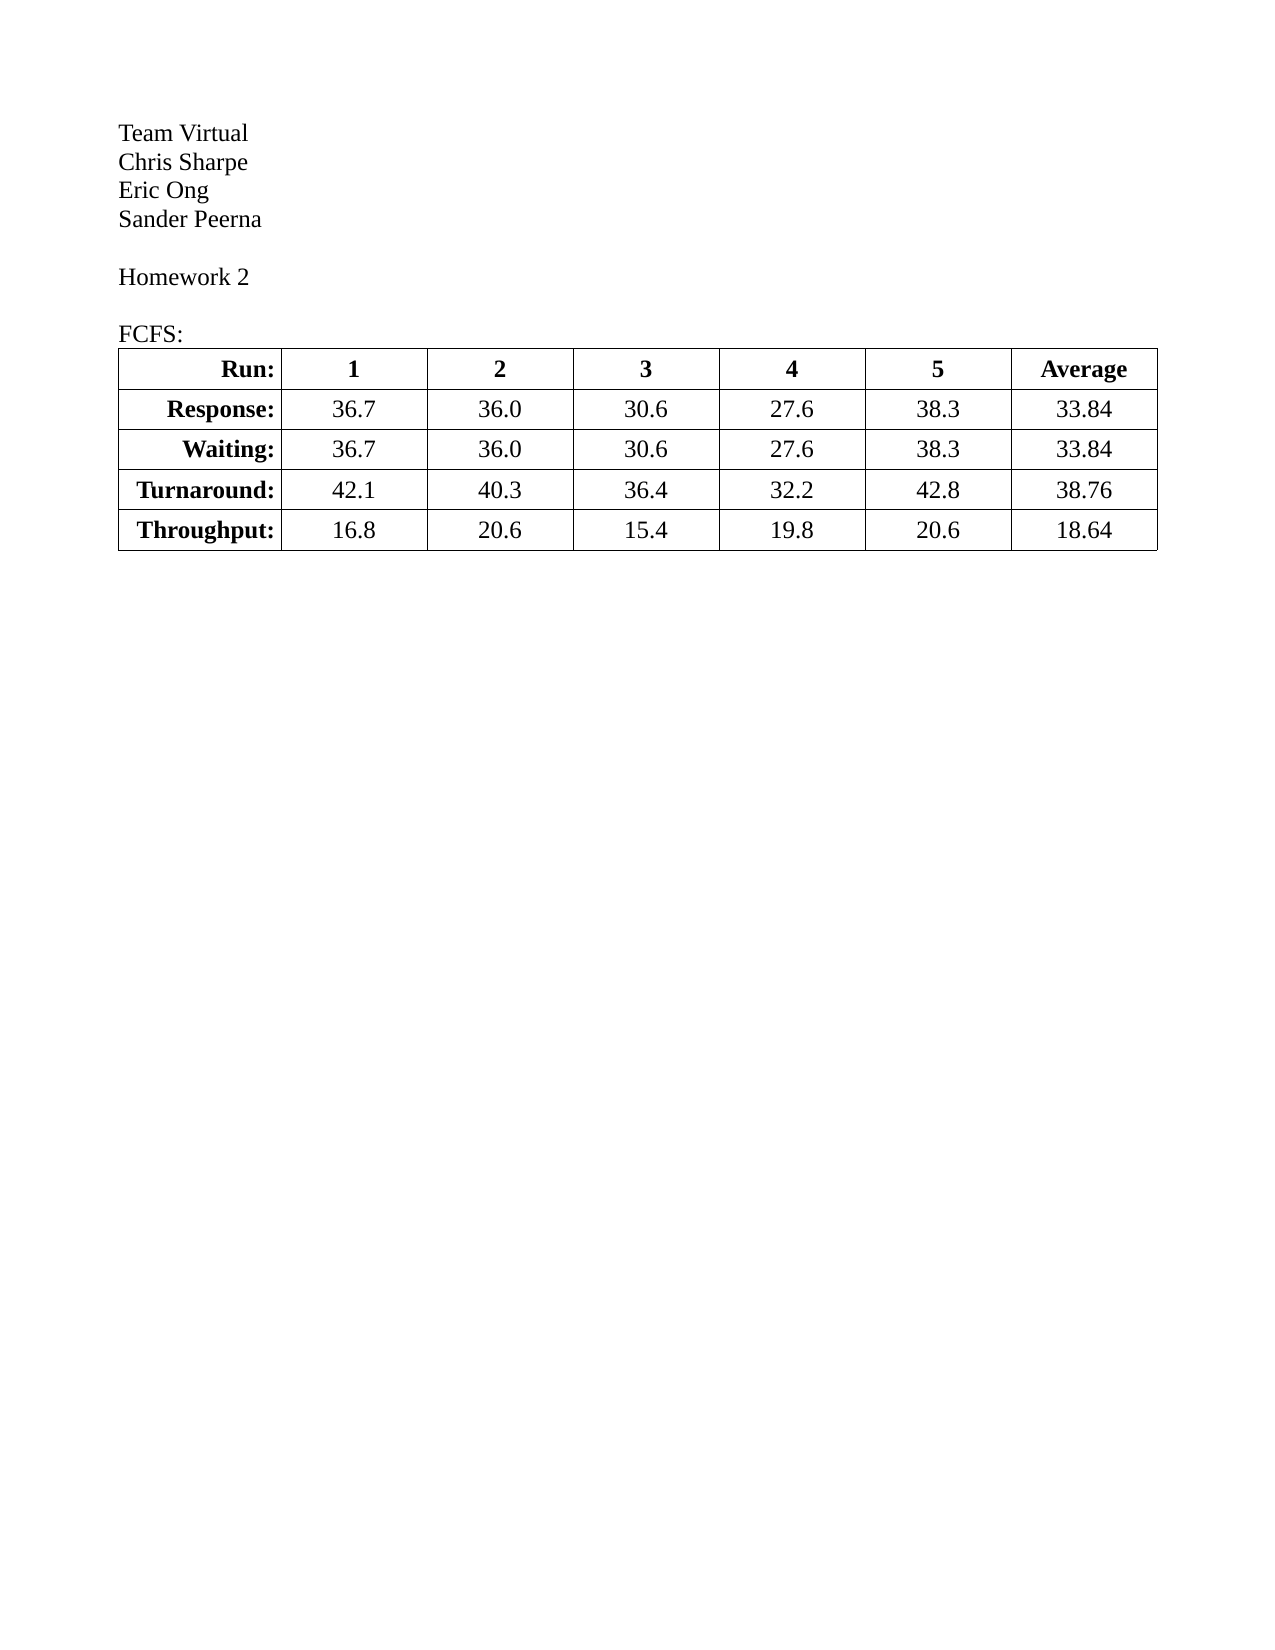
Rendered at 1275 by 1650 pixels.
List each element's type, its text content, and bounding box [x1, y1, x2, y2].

table_header 5 [866, 349, 1011, 388]
table_cell 38.3 [866, 390, 1011, 429]
table_cell 30.6 [574, 430, 719, 469]
table_cell 40.3 [428, 470, 573, 509]
table_cell 32.2 [720, 470, 865, 509]
table_cell 36.0 [428, 390, 573, 429]
table_cell 36.0 [428, 430, 573, 469]
text Chris Sharpe [118, 147, 1157, 176]
table_cell Turnaround: [119, 470, 281, 509]
text Sander Peerna [118, 204, 1157, 233]
table_header 1 [282, 349, 427, 388]
table_header 3 [574, 349, 719, 388]
table_cell 36.7 [282, 430, 427, 469]
table_header Average [1012, 349, 1157, 388]
table_cell 15.4 [574, 510, 719, 550]
table_cell 33.84 [1012, 390, 1157, 429]
table_cell 42.1 [282, 470, 427, 509]
table_cell 38.76 [1012, 470, 1157, 509]
table_cell 20.6 [428, 510, 573, 550]
table_header Run: [119, 349, 281, 388]
table_cell 19.8 [720, 510, 865, 550]
table_header 2 [428, 349, 573, 388]
text Team Virtual [118, 118, 1157, 147]
table_cell 16.8 [282, 510, 427, 550]
text FCFS: [118, 319, 1157, 348]
text Homework 2 [118, 262, 1157, 291]
table_cell 30.6 [574, 390, 719, 429]
table_cell 20.6 [866, 510, 1011, 550]
table_cell Waiting: [119, 430, 281, 469]
table_cell Throughput: [119, 510, 281, 550]
table_cell 27.6 [720, 390, 865, 429]
table_cell 33.84 [1012, 430, 1157, 469]
table_cell 36.4 [574, 470, 719, 509]
table_cell 27.6 [720, 430, 865, 469]
table_cell 36.7 [282, 390, 427, 429]
table_cell 42.8 [866, 470, 1011, 509]
table_cell 18.64 [1012, 510, 1157, 550]
text Eric Ong [118, 176, 1157, 204]
table_cell 38.3 [866, 430, 1011, 469]
table_cell Response: [119, 390, 281, 429]
table_header 4 [720, 349, 865, 388]
